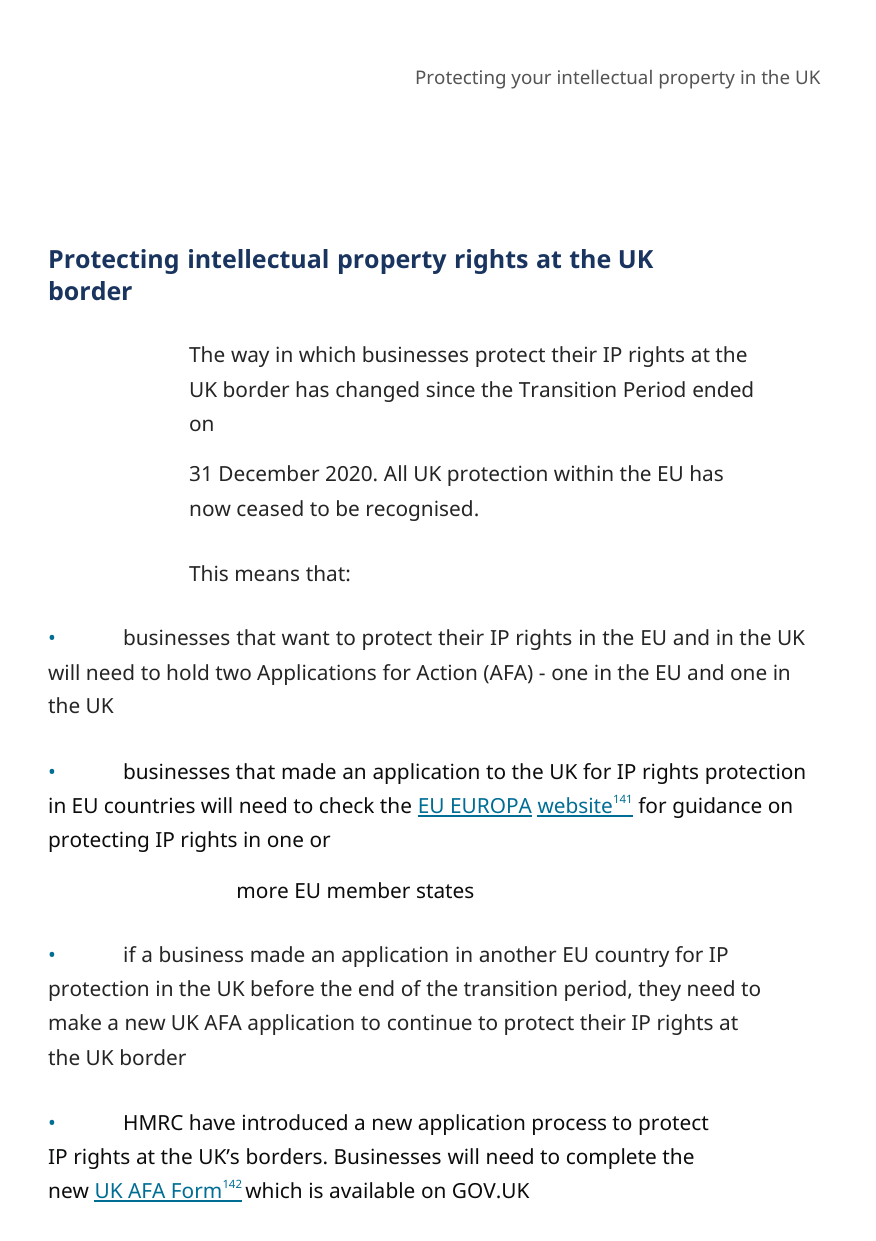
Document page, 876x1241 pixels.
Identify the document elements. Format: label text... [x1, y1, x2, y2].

text more EU member states [236, 876, 829, 904]
list HMRC have introduced a new application process to protect IP rights at the UK’s borders. Businesses will need to complete the new UK AFA Form142 which is available on GOV.UK [48, 1108, 733, 1204]
list businesses that made an application to the UK for IP rights protection in EU countries will need to check the EU EUROPA website141 for guidance on protecting IP rights in one or [48, 757, 814, 853]
subtitle Protecting intellectual property rights at the UK border [48, 242, 736, 308]
text The way in which businesses protect their IP rights at the UK border has changed since the Transition Period ended on [189, 341, 770, 437]
list businesses that want to protect their IP rights in the EU and in the UK will need to hold two Applications for Action (AFA) - one in the EU and one in the UK [48, 623, 810, 720]
text 31 December 2020. All UK protection within the EU has now ceased to be recognised. [189, 459, 770, 522]
text This means that: [189, 559, 829, 587]
list if a business made an application in another EU country for IP protection in the UK before the end of the transition period, they need to make a new UK AFA application to continue to protect their IP rights at the UK border [48, 940, 775, 1071]
